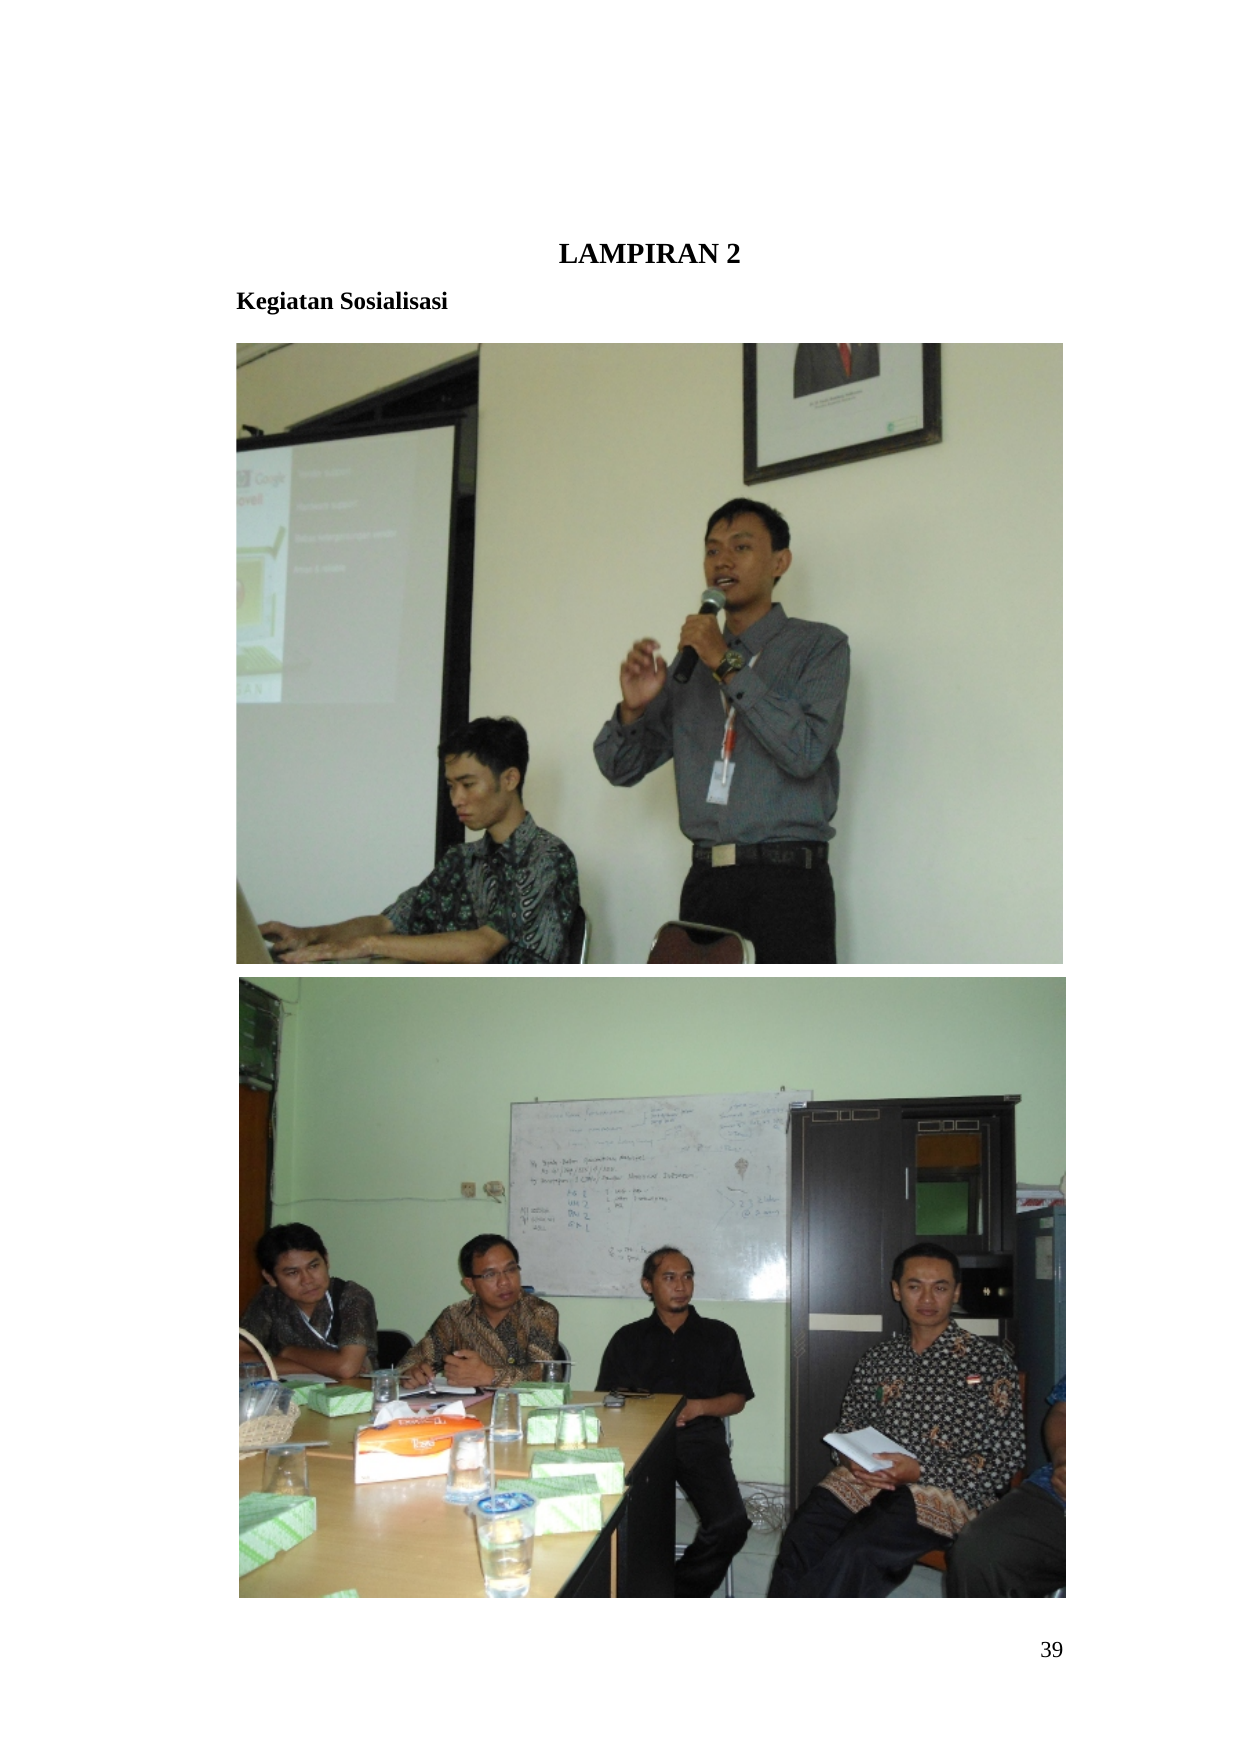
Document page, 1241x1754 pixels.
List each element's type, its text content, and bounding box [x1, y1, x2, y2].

picture [239, 977, 1066, 1598]
subtitle LAMPIRAN 2 [236, 236, 1063, 270]
text Kegiatan Sosialisasi [236, 286, 1063, 315]
picture [236, 343, 1063, 964]
